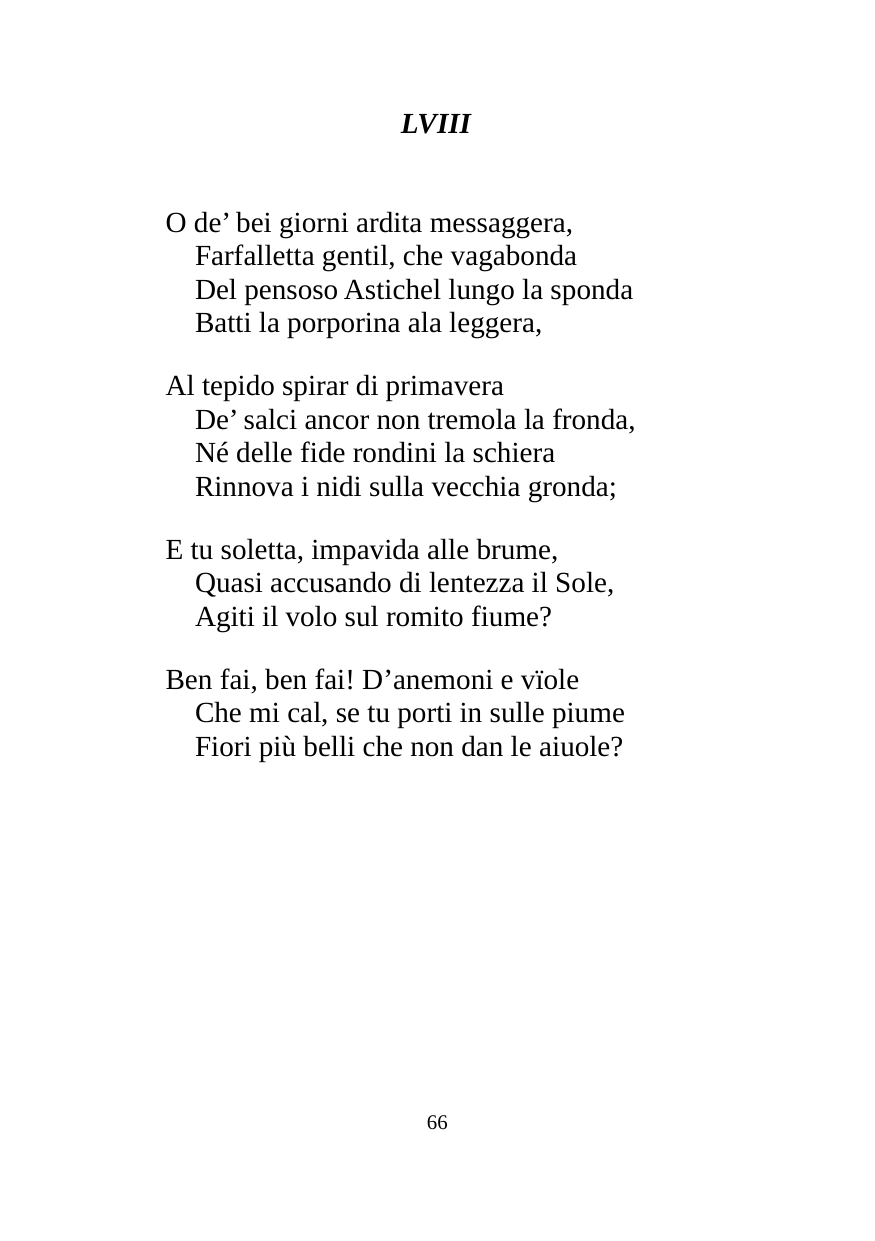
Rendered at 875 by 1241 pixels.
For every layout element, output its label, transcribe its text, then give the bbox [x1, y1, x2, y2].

text O de’ bei giorni ardita messaggera, Farfalletta gentil, che vagabonda Del pensoso Astichel lungo la sponda Batti la porporina ala leggera, [165, 205, 768, 339]
subtitle LVIII [106, 106, 768, 140]
text E tu soletta, impavida alle brume, Quasi accusando di lentezza il Sole, Agiti il volo sul romito fiume? [165, 532, 768, 633]
text Al tepido spirar di primavera De’ salci ancor non tremola la fronda, Né delle fide rondini la schiera Rinnova i nidi sulla vecchia gronda; [165, 368, 768, 502]
text Ben fai, ben fai! D’anemoni e vïole Che mi cal, se tu porti in sulle piume Fiori più belli che non dan le aiuole? [165, 662, 768, 763]
